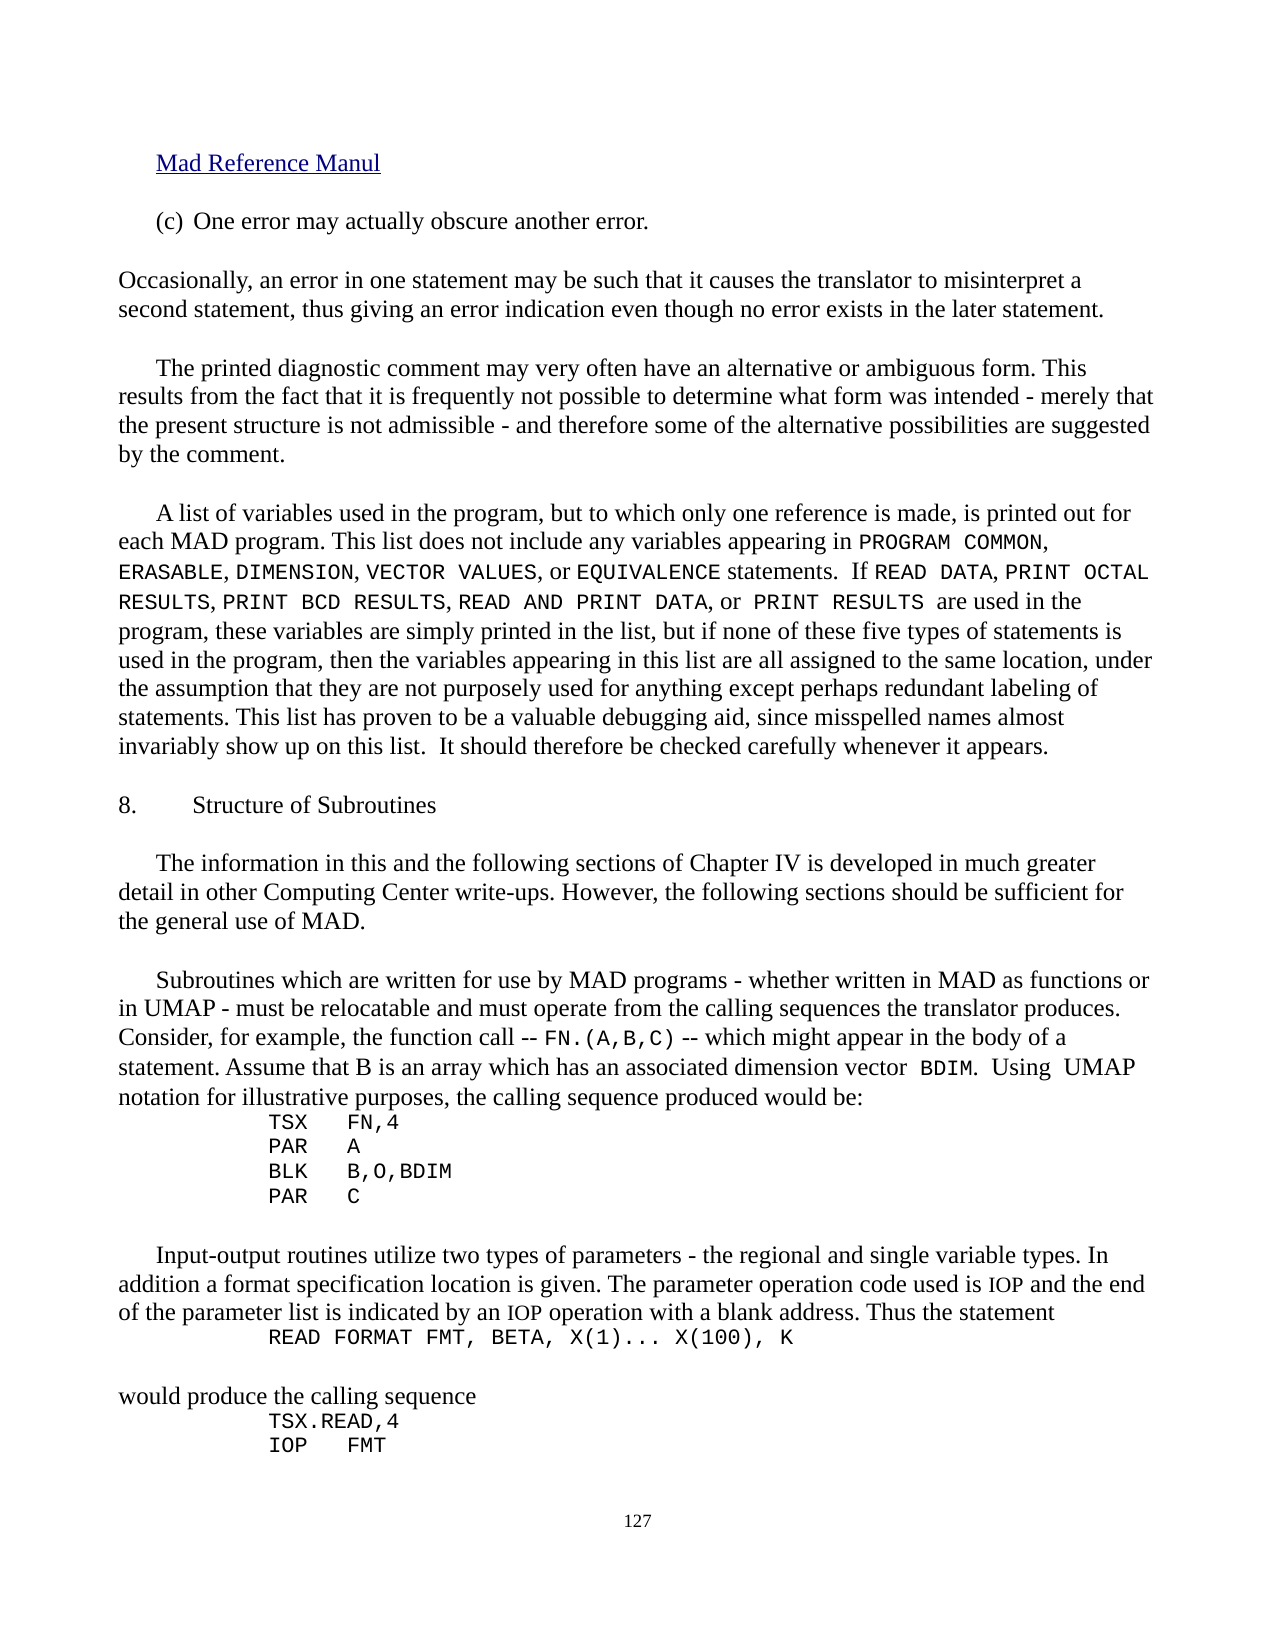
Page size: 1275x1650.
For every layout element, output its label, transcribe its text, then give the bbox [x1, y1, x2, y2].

text TSX.READ,4 IOP FMT [193, 1410, 1157, 1459]
text The printed diagnostic comment may very often have an alternative or ambiguous form. This results from the fact that it is frequently not possible to determine what form was intended - merely that the present structure is not admissible - and therefore some of the alternative possibilities are suggested by the comment. [118, 353, 1157, 468]
list One error may actually obscure another error. [156, 206, 1157, 235]
text TSX FN,4 PAR A BLK B,O,BDIM PAR C [193, 1111, 1157, 1210]
text READ FORMAT FMT, BETA, X(1)... X(100), K [193, 1326, 1157, 1351]
text A list of variables used in the program, but to which only one reference is made, is printed out for each MAD program. This list does not include any variables appearing in PROGRAM COMMON, ERASABLE, DIMENSION, VECTOR VALUES, or EQUIVALENCE statements. If READ DATA, PRINT OCTAL RESULTS, PRINT BCD RESULTS, READ AND PRINT DATA, or PRINT RESULTS are used in the program, these variables are simply printed in the list, but if none of these five types of statements is used in the program, then the variables appearing in this list are all assigned to the same location, under the assumption that they are not purposely used for anything except perhaps redundant labeling of statements. This list has proven to be a valuable debugging aid, since misspelled names almost invariably show up on this list. It should therefore be checked carefully whenever it appears. [118, 498, 1157, 760]
text would produce the calling sequence [118, 1381, 1157, 1410]
text The information in this and the following sections of Chapter IV is developed in much greater detail in other Computing Center write-ups. However, the following sections should be sufficient for the general use of MAD. [118, 848, 1157, 935]
text Subroutines which are written for use by MAD programs - whether written in MAD as functions or in UMAP - must be relocatable and must operate from the calling sequences the translator produces. Consider, for example, the function call -- FN.(A,B,C) -- which might appear in the body of a statement. Assume that B is an array which has an associated dimension vector BDIM. Using UMAP notation for illustrative purposes, the calling sequence produced would be: [118, 965, 1157, 1111]
text Input-output routines utilize two types of parameters - the regional and single variable types. In addition a format specification location is given. The parameter operation code used is IOP and the end of the parameter list is indicated by an IOP operation with a blank address. Thus the statement [118, 1240, 1157, 1326]
subtitle Structure of Subroutines [118, 790, 1157, 818]
text Occasionally, an error in one statement may be such that it causes the translator to misinterpret a second statement, thus giving an error indication even though no error exists in the later statement. [118, 265, 1157, 323]
